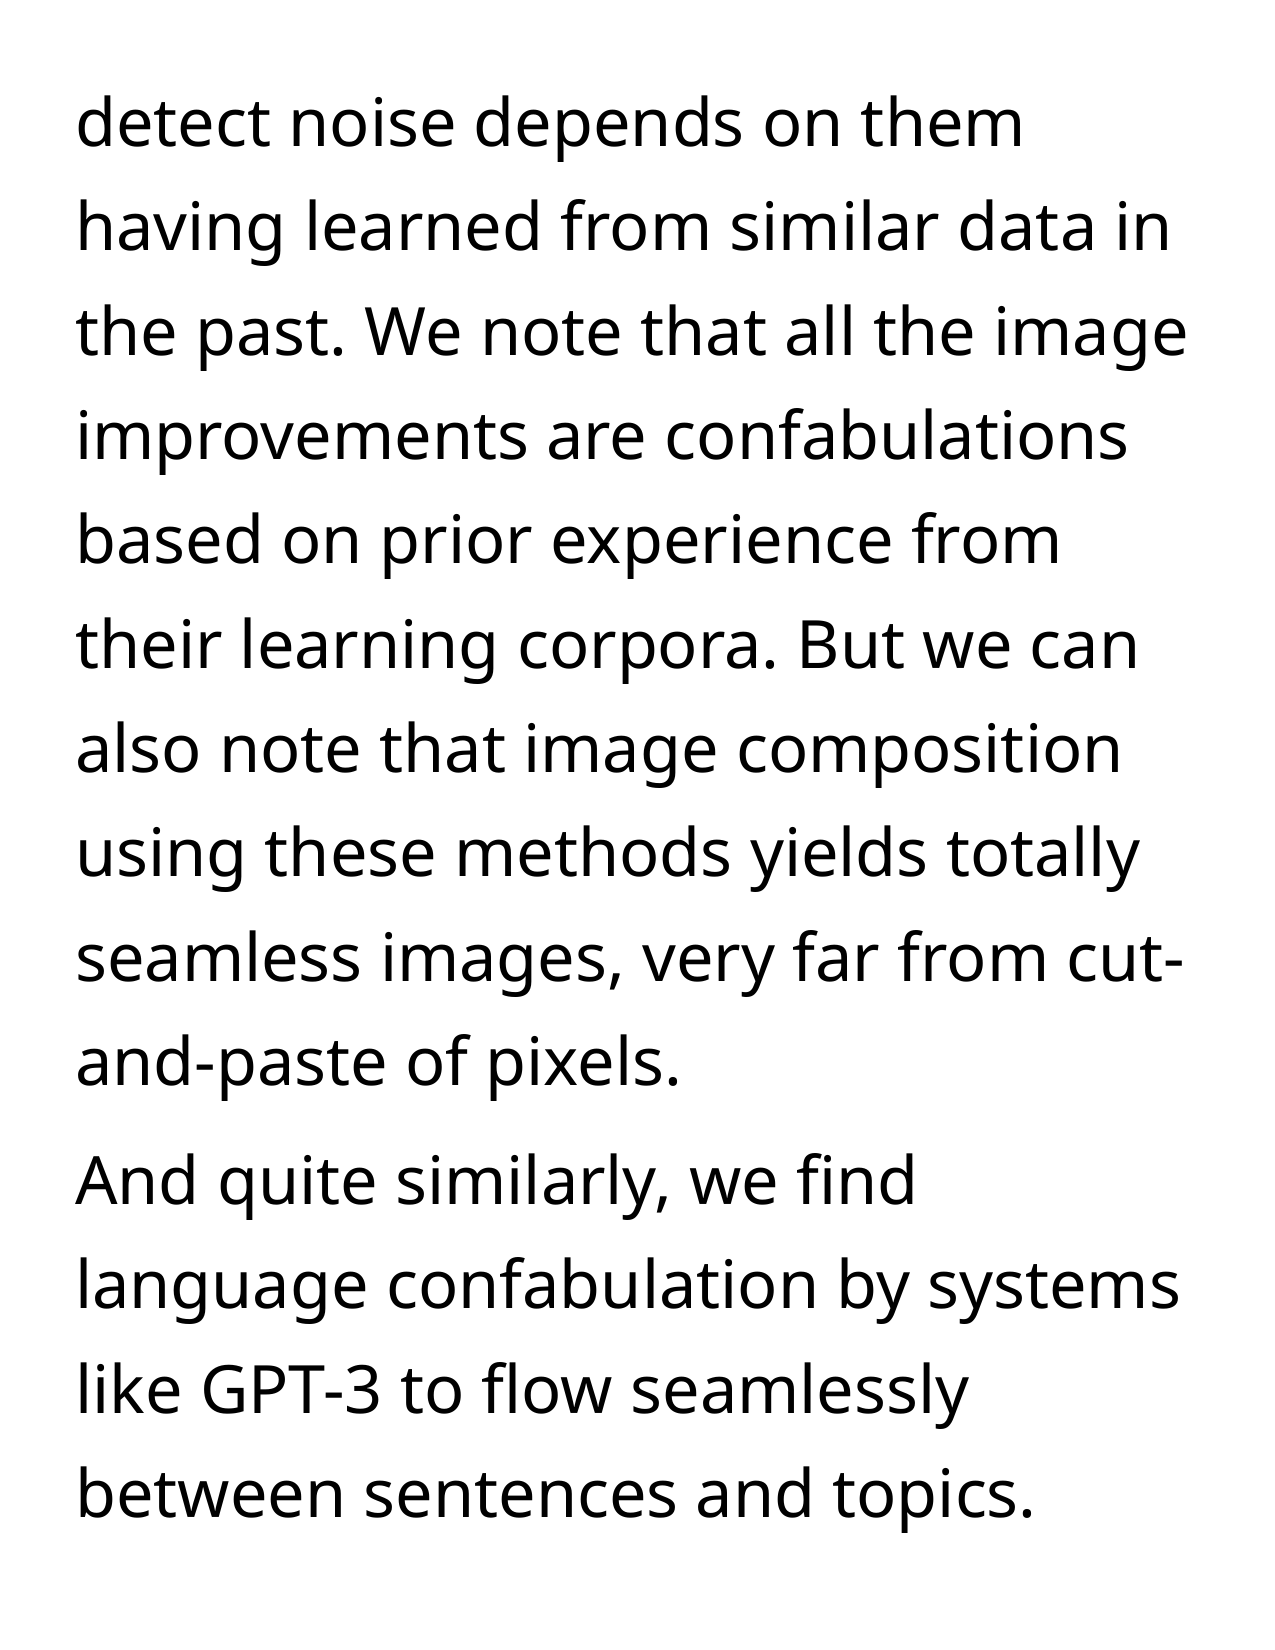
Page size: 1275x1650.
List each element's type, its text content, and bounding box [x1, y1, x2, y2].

text And quite similarly, we find language confabulation by systems like GPT-3 to flow seamlessly between sentences and topics. [75, 1133, 1200, 1537]
text detect noise depends on them having learned from similar data in the past. We note that all the image improvements are confabulations based on prior experience from their learning corpora. But we can also note that image composition using these methods yields totally seamless images, very far from cut-and-paste of pixels. [75, 75, 1200, 1105]
